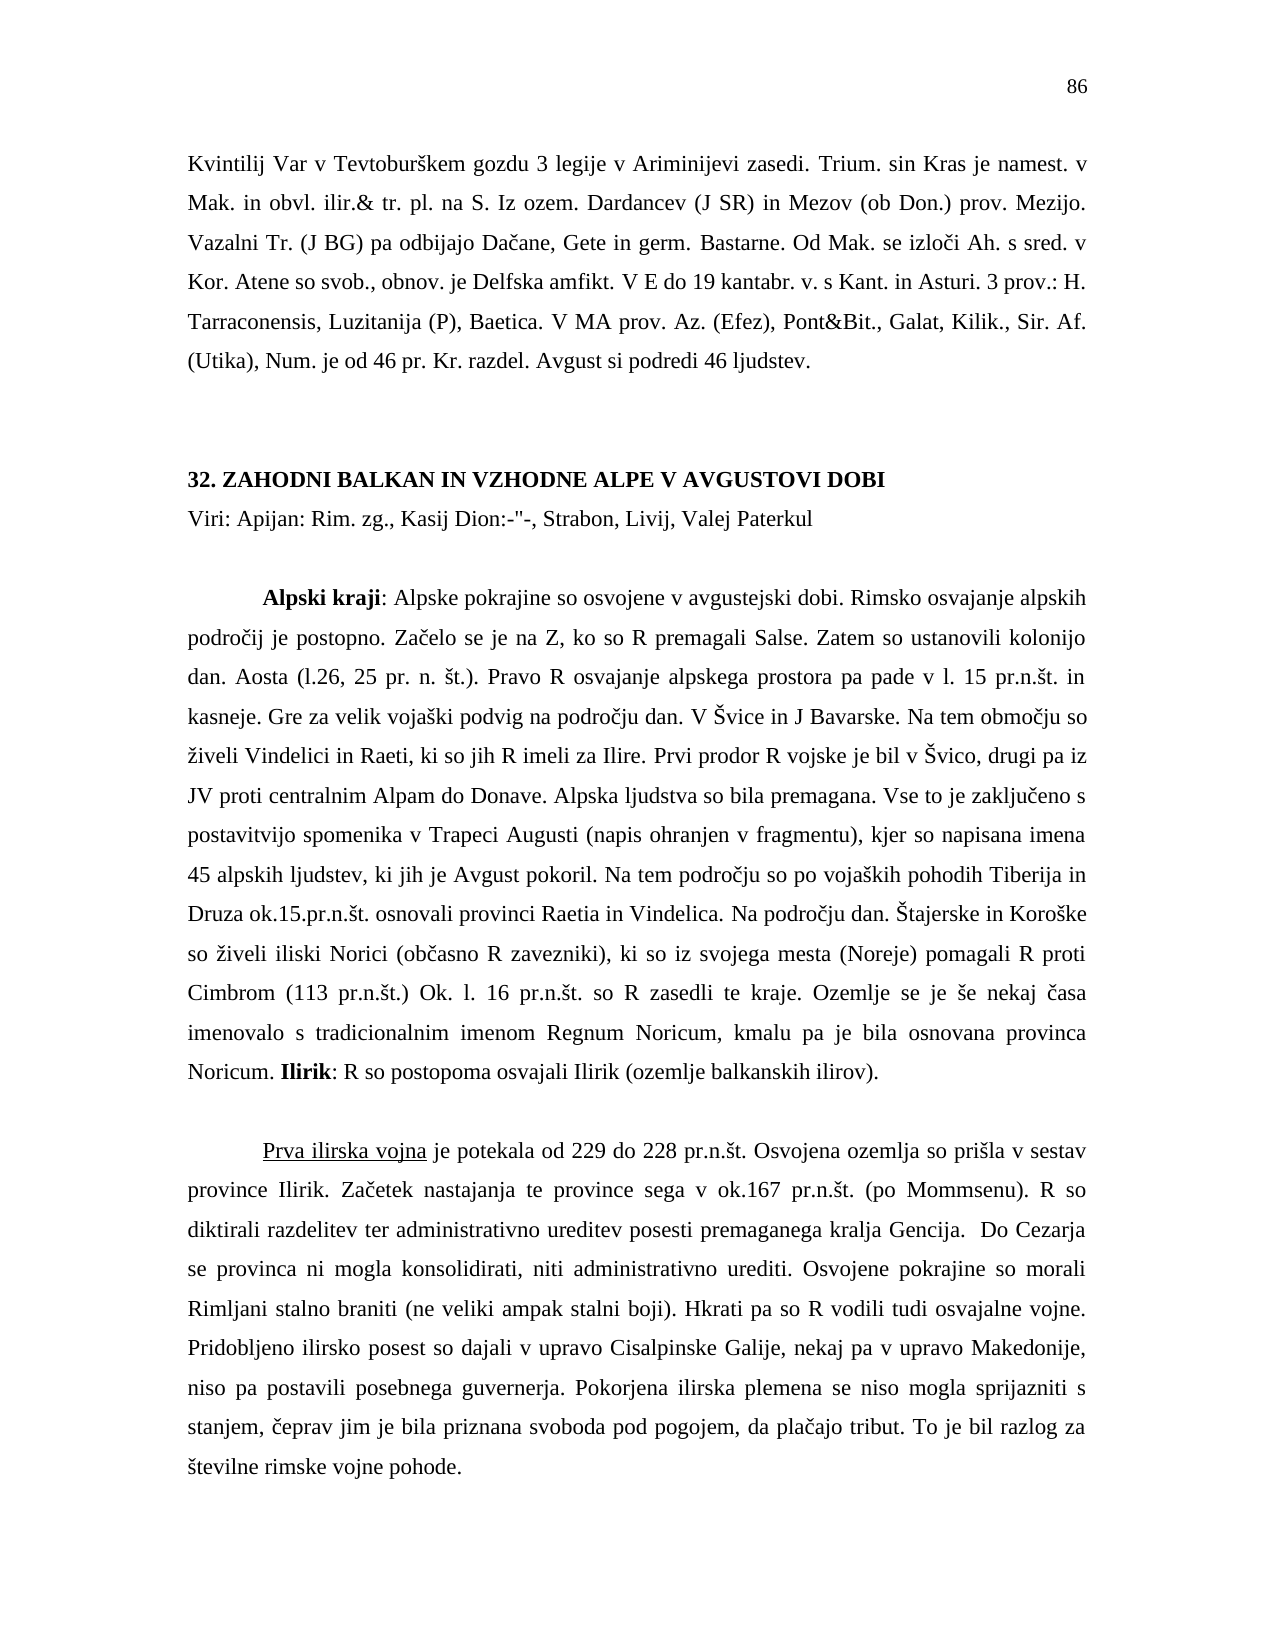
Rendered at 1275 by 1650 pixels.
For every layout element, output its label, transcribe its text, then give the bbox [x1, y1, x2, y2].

text 32. ZAHODNI BALKAN IN VZHODNE ALPE V AVGUSTOVI DOBI [187, 466, 1087, 492]
text Kvintilij Var v Tevtoburškem gozdu 3 legije v Ariminijevi zasedi. Trium. sin Kras je namest. v Mak. in obvl. ilir.& tr. pl. na S. Iz ozem. Dardancev (J SR) in Mezov (ob Don.) prov. Mezijo. Vazalni Tr. (J BG) pa odbijajo Dačane, Gete in germ. Bastarne. Od Mak. se izloči Ah. s sred. v Kor. Atene so svob., obnov. je Delfska amfikt. V E do 19 kantabr. v. s Kant. in Asturi. 3 prov.: H. Tarraconensis, Luzitanija (P), Baetica. V MA prov. Az. (Efez), Pont&Bit., Galat, Kilik., Sir. Af. (Utika), Num. je od 46 pr. Kr. razdel. Avgust si podredi 46 ljudstev. [187, 150, 1087, 374]
text Alpski kraji: Alpske pokrajine so osvojene v avgustejski dobi. Rimsko osvajanje alpskih področij je postopno. Začelo se je na Z, ko so R premagali Salse. Zatem so ustanovili kolonijo dan. Aosta (l.26, 25 pr. n. št.). Pravo R osvajanje alpskega prostora pa pade v l. 15 pr.n.št. in kasneje. Gre za velik vojaški podvig na področju dan. V Švice in J Bavarske. Na tem območju so živeli Vindelici in Raeti, ki so jih R imeli za Ilire. Prvi prodor R vojske je bil v Švico, drugi pa iz JV proti centralnim Alpam do Donave. Alpska ljudstva so bila premagana. Vse to je zaključeno s postavitvijo spomenika v Trapeci Augusti (napis ohranjen v fragmentu), kjer so napisana imena 45 alpskih ljudstev, ki jih je Avgust pokoril. Na tem področju so po vojaških pohodih Tiberija in Druza ok.15.pr.n.št. osnovali provinci Raetia in Vindelica. Na področju dan. Štajerske in Koroške so živeli iliski Norici (občasno R zavezniki), ki so iz svojega mesta (Noreje) pomagali R proti Cimbrom (113 pr.n.št.) Ok. l. 16 pr.n.št. so R zasedli te kraje. Ozemlje se je še nekaj časa imenovalo s tradicionalnim imenom Regnum Noricum, kmalu pa je bila osnovana provinca Noricum. Ilirik: R so postopoma osvajali Ilirik (ozemlje balkanskih ilirov). [187, 584, 1087, 1084]
text Prva ilirska vojna je potekala od 229 do 228 pr.n.št. Osvojena ozemlja so prišla v sestav province Ilirik. Začetek nastajanja te province sega v ok.167 pr.n.št. (po Mommsenu). R so diktirali razdelitev ter administrativno ureditev posesti premaganega kralja Gencija. Do Cezarja se provinca ni mogla konsolidirati, niti administrativno urediti. Osvojene pokrajine so morali Rimljani stalno braniti (ne veliki ampak stalni boji). Hkrati pa so R vodili tudi osvajalne vojne. Pridobljeno ilirsko posest so dajali v upravo Cisalpinske Galije, nekaj pa v upravo Makedonije, niso pa postavili posebnega guvernerja. Pokorjena ilirska plemena se niso mogla sprijazniti s stanjem, čeprav jim je bila priznana svoboda pod pogojem, da plačajo tribut. To je bil razlog za številne rimske vojne pohode. [187, 1137, 1087, 1479]
text Viri: Apijan: Rim. zg., Kasij Dion:-"-, Strabon, Livij, Valej Paterkul [187, 505, 1087, 532]
